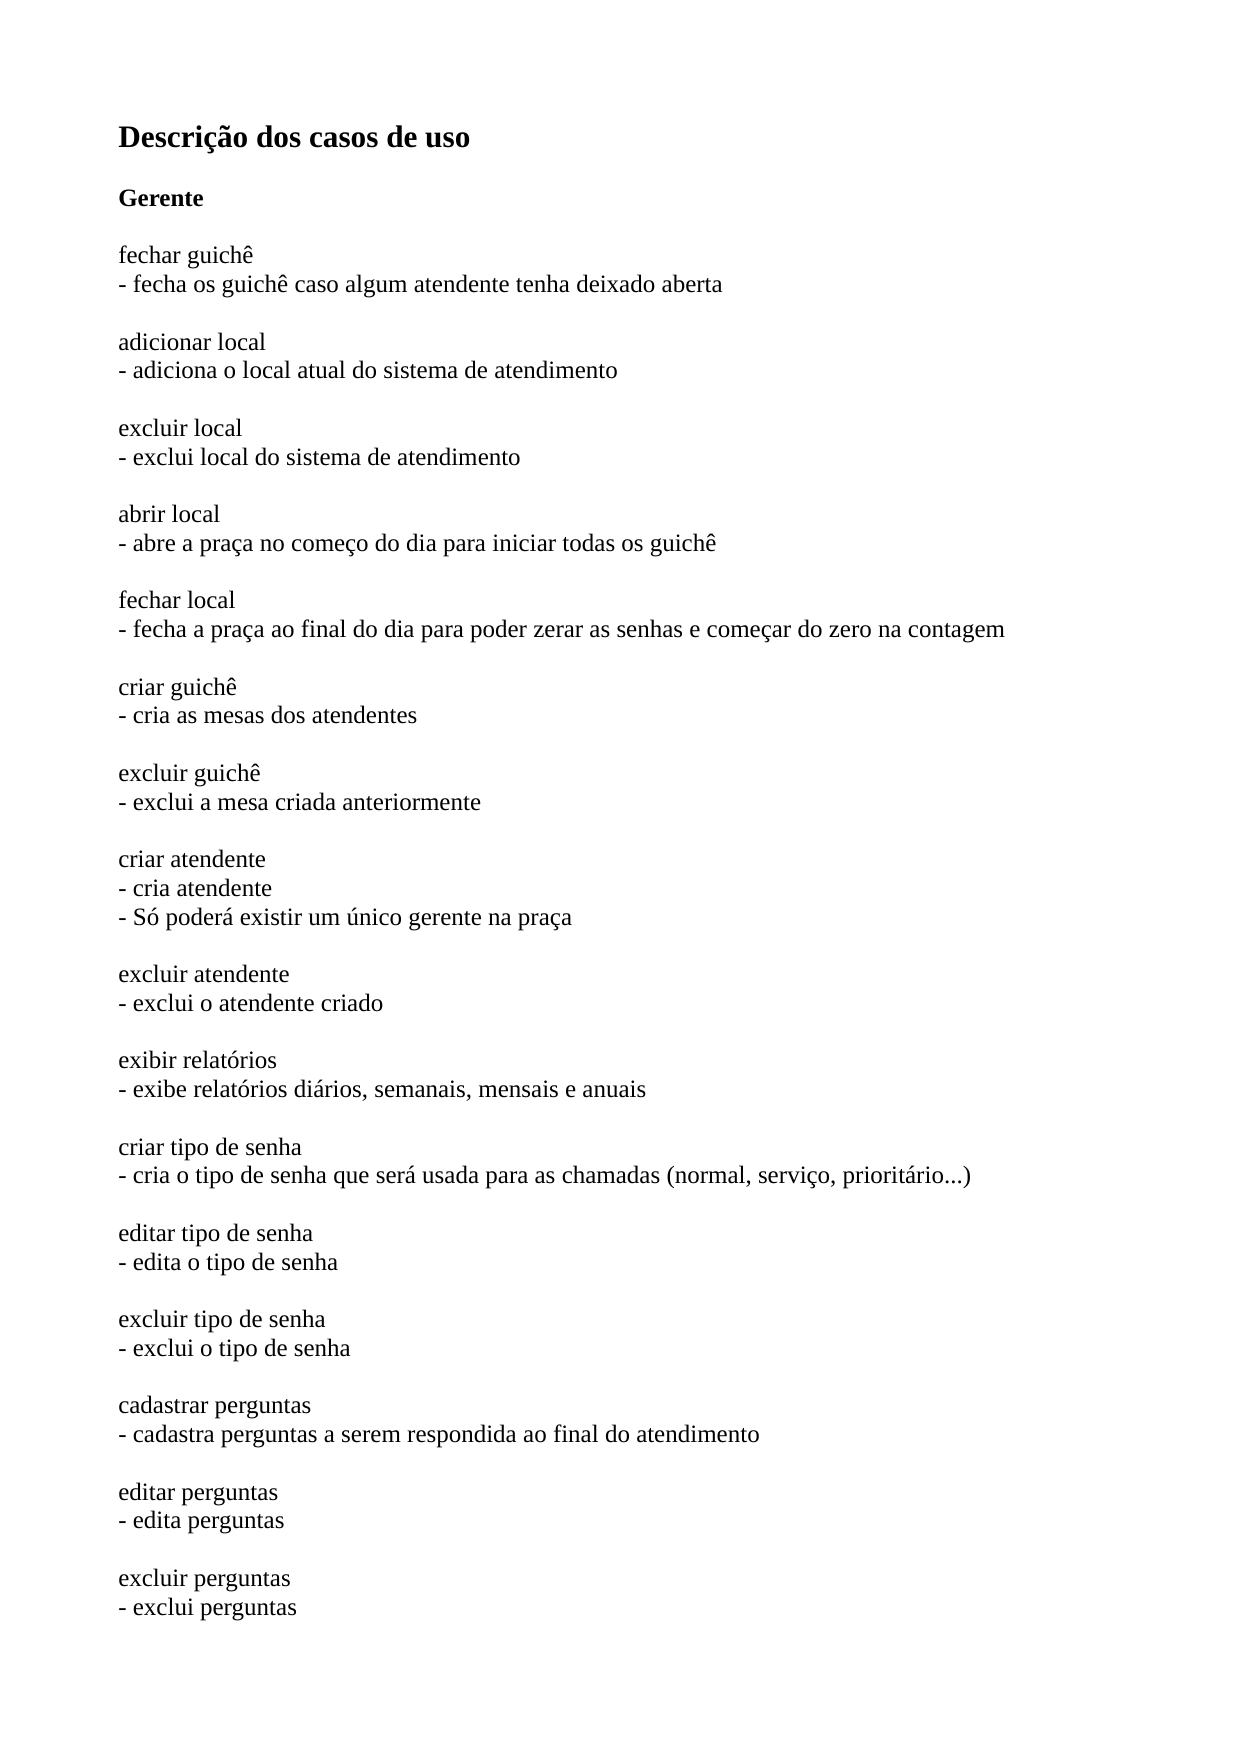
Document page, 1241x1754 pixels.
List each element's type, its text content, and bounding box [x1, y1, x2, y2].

text - fecha a praça ao final do dia para poder zerar as senhas e começar do zero na contagem [118, 614, 1122, 643]
text - exclui o tipo de senha [118, 1333, 1122, 1362]
text - exclui a mesa criada anteriormente [118, 787, 1122, 815]
text fechar local [118, 585, 1122, 614]
text - fecha os guichê caso algum atendente tenha deixado aberta [118, 269, 1122, 298]
text excluir atendente [118, 959, 1122, 988]
text cadastrar perguntas [118, 1390, 1122, 1419]
text excluir tipo de senha [118, 1304, 1122, 1333]
text - edita o tipo de senha [118, 1247, 1122, 1275]
text - adiciona o local atual do sistema de atendimento [118, 355, 1122, 384]
text - cria o tipo de senha que será usada para as chamadas (normal, serviço, prioritário...) [118, 1160, 1122, 1189]
text excluir local [118, 413, 1122, 442]
text adicionar local [118, 327, 1122, 355]
text criar atendente [118, 844, 1122, 873]
text - cria atendente [118, 873, 1122, 902]
text - exclui perguntas [118, 1592, 1122, 1620]
text editar perguntas [118, 1477, 1122, 1505]
text abrir local [118, 499, 1122, 528]
text - abre a praça no começo do dia para iniciar todas os guichê [118, 528, 1122, 557]
text - exibe relatórios diários, semanais, mensais e anuais [118, 1074, 1122, 1103]
text - exclui o atendente criado [118, 988, 1122, 1017]
text editar tipo de senha [118, 1218, 1122, 1247]
text - cria as mesas dos atendentes [118, 700, 1122, 729]
text - Só poderá existir um único gerente na praça [118, 902, 1122, 930]
text criar tipo de senha [118, 1132, 1122, 1160]
text Descrição dos casos de uso [118, 118, 1122, 154]
text - cadastra perguntas a serem respondida ao final do atendimento [118, 1419, 1122, 1448]
text excluir perguntas [118, 1563, 1122, 1592]
text exibir relatórios [118, 1045, 1122, 1074]
text - edita perguntas [118, 1505, 1122, 1534]
text fechar guichê [118, 240, 1122, 269]
text criar guichê [118, 672, 1122, 700]
text Gerente [118, 183, 1122, 212]
text - exclui local do sistema de atendimento [118, 442, 1122, 470]
text excluir guichê [118, 758, 1122, 787]
